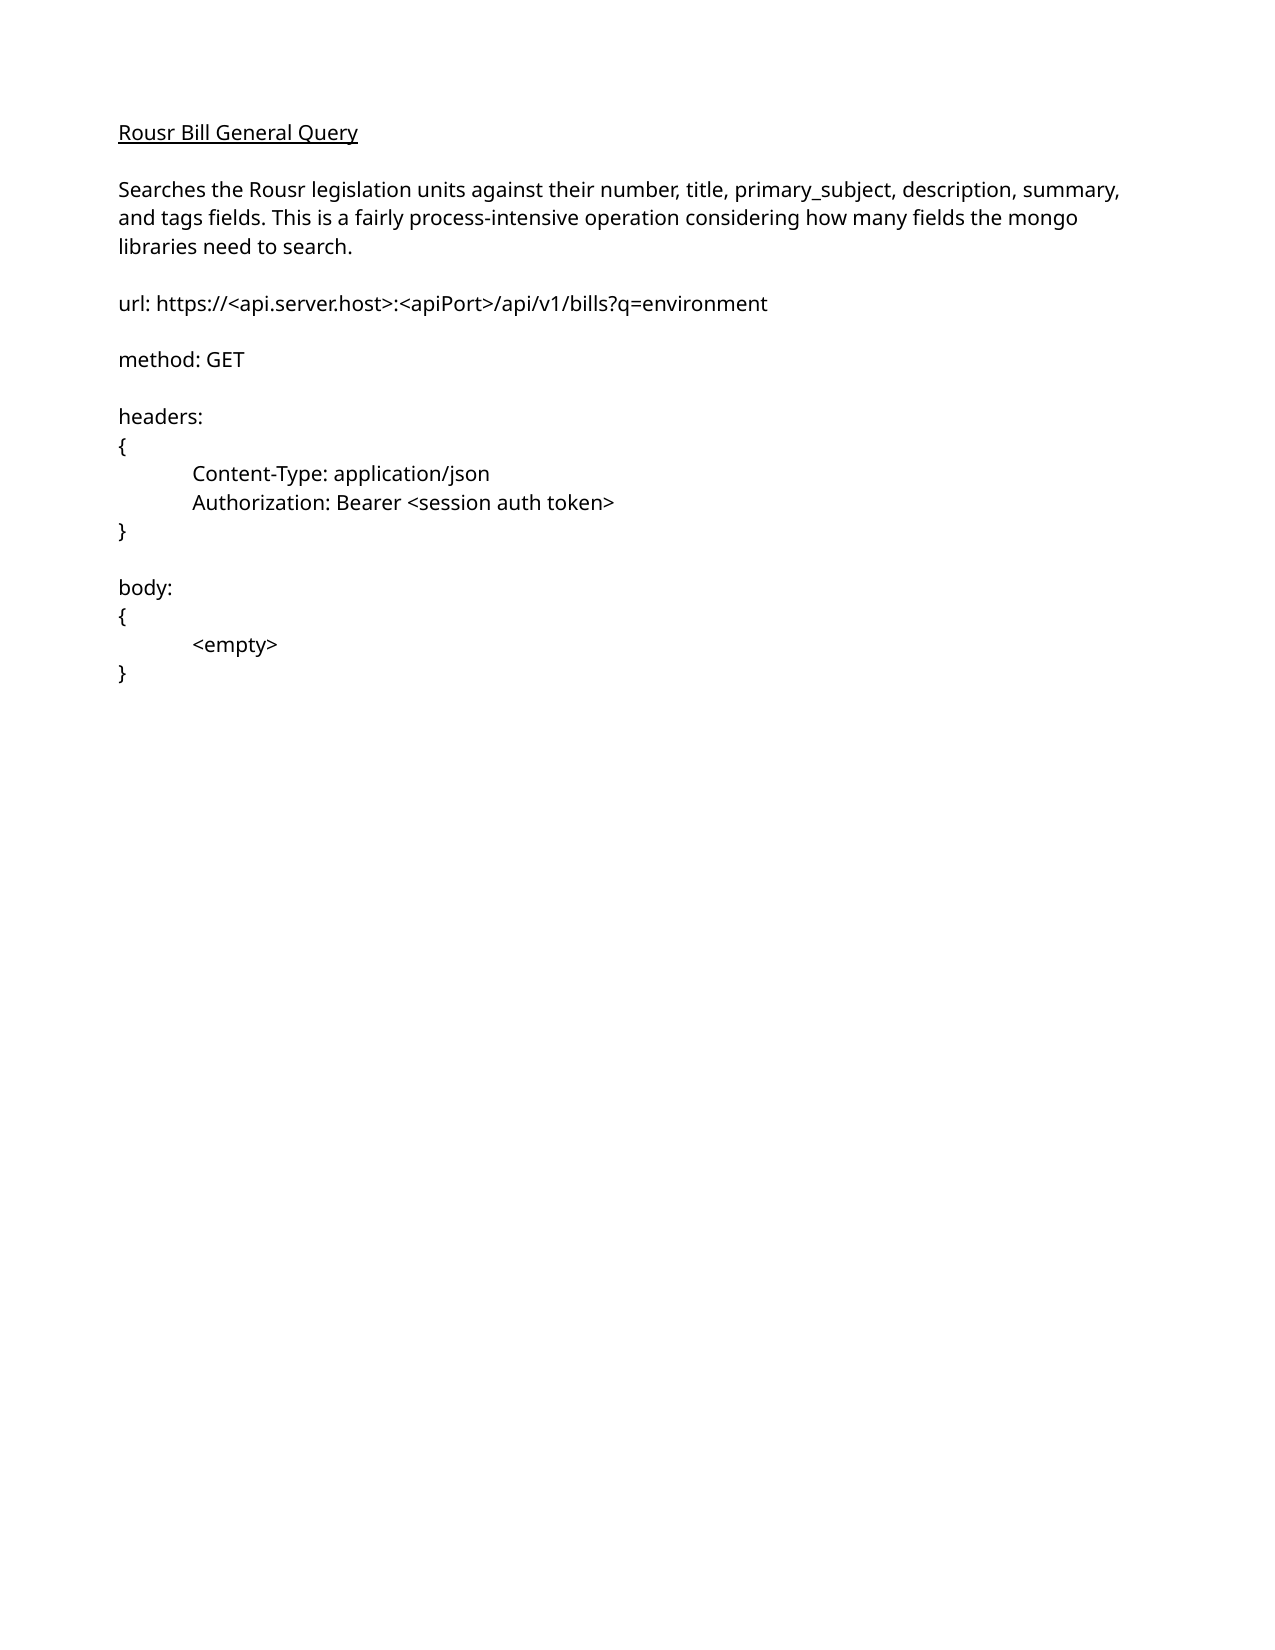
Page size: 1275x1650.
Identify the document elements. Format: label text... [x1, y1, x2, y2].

text Rousr Bill General Query [118, 118, 1157, 147]
text } [118, 516, 1157, 545]
text { [118, 431, 1157, 459]
text headers: [118, 402, 1157, 431]
text Content-Type: application/json [118, 459, 1157, 488]
text method: GET [118, 346, 1157, 374]
text } [118, 658, 1157, 687]
text <empty> [118, 630, 1157, 658]
text { [118, 602, 1157, 630]
text Authorization: Bearer <session auth token> [118, 488, 1157, 516]
text url: https://<api.server.host>:<apiPort>/api/v1/bills?q=environment [118, 289, 1157, 317]
text body: [118, 573, 1157, 602]
text Searches the Rousr legislation units against their number, title, primary_subject, description, summary, and tags fields. This is a fairly process-intensive operation considering how many fields the mongo libraries need to search. [118, 175, 1157, 260]
